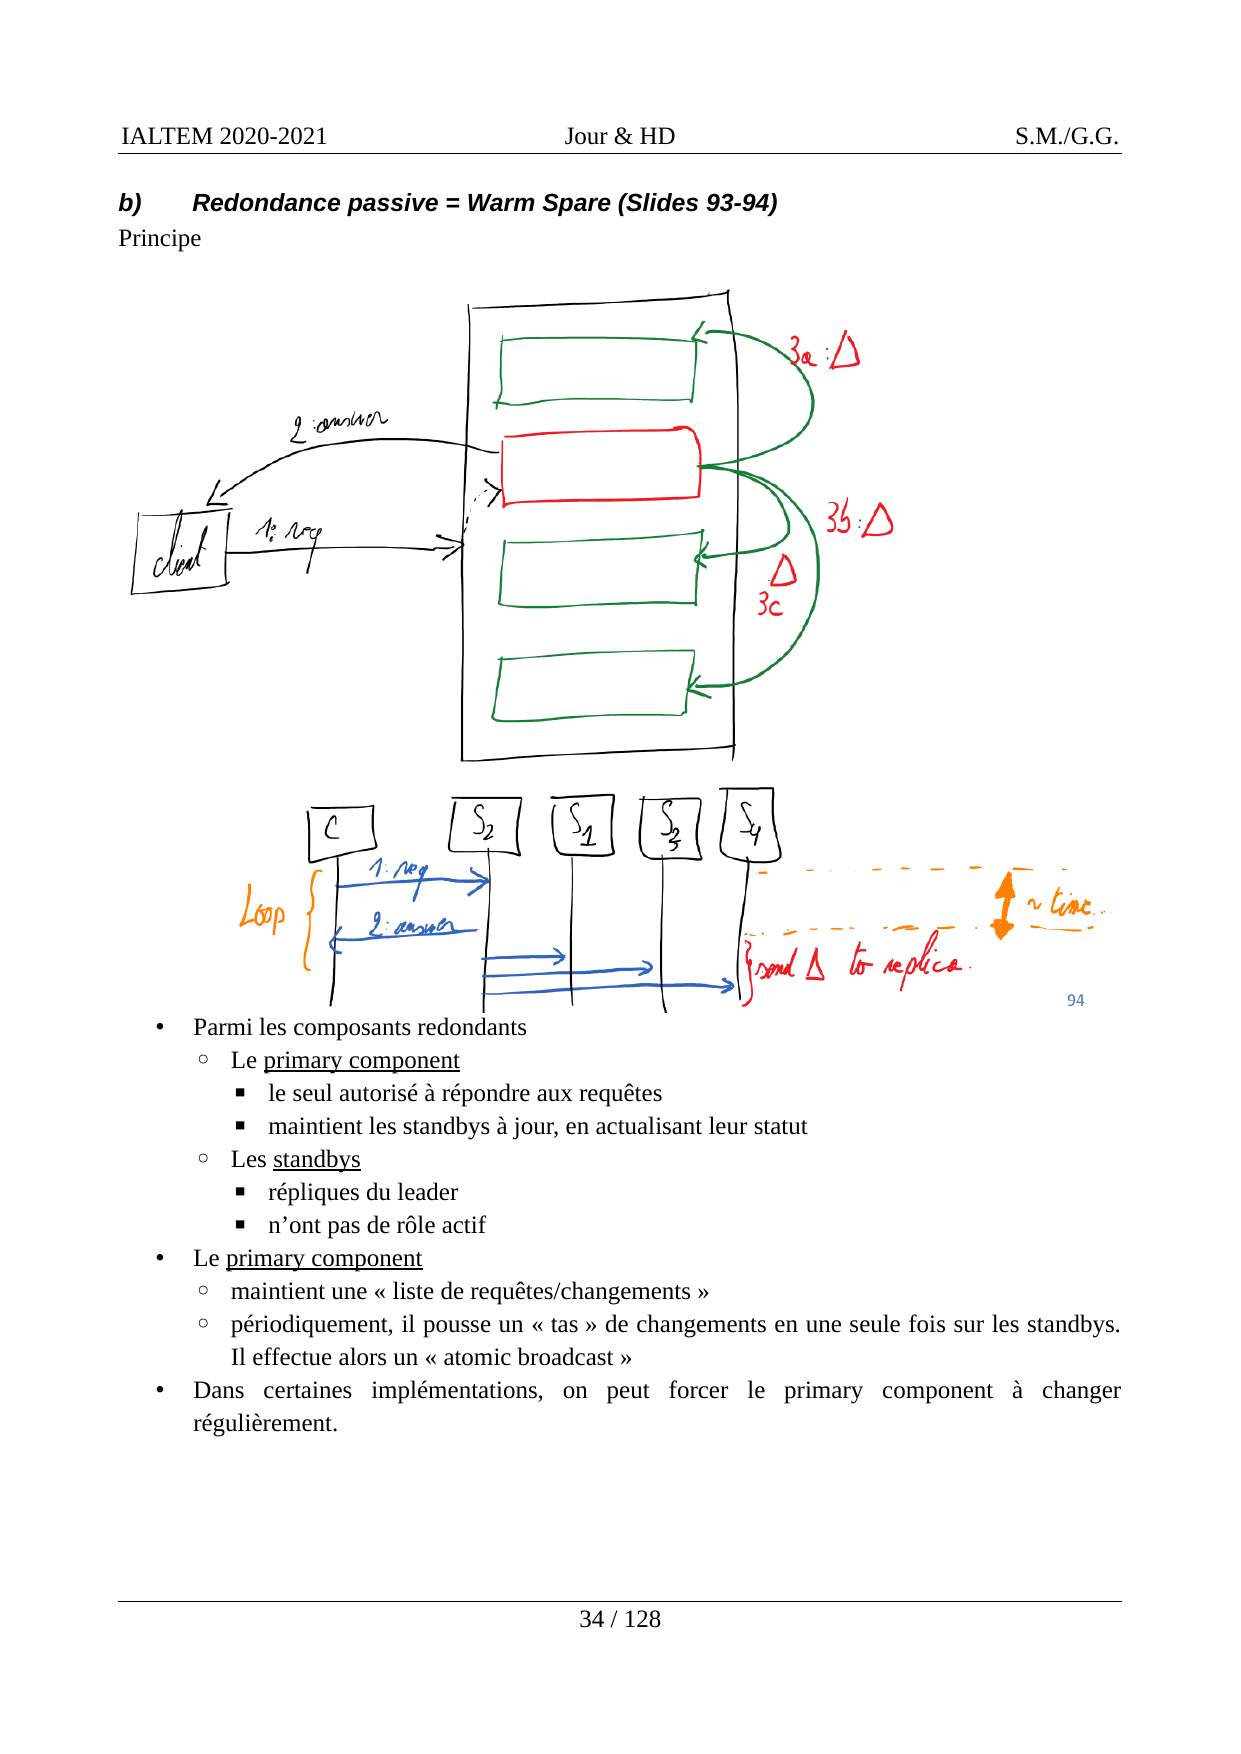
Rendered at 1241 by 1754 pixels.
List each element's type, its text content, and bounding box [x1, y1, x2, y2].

list maintient les standbys à jour, en actualisant leur statut [231, 1111, 1122, 1140]
list Parmi les composants redondants [156, 1013, 1122, 1041]
list n’ont pas de rôle actif [231, 1210, 1122, 1239]
subtitle Redondance passive = Warm Spare (Slides 93-94) [118, 188, 1122, 217]
list maintient une « liste de requêtes/changements » [193, 1276, 1122, 1305]
list le seul autorisé à répondre aux requêtes [231, 1078, 1122, 1107]
list Le primary component [156, 1243, 1122, 1272]
list Les standbys [193, 1144, 1122, 1173]
list périodiquement, il pousse un « tas » de changements en une seule fois sur les standbys. Il effectue alors un « atomic broadcast » [193, 1309, 1122, 1371]
list Dans certaines implémentations, on peut forcer le primary component à changer régulièrement. [156, 1375, 1122, 1437]
list répliques du leader [231, 1177, 1122, 1206]
text Principe [118, 223, 1122, 252]
picture [118, 271, 1123, 1013]
list Le primary component [193, 1045, 1122, 1074]
